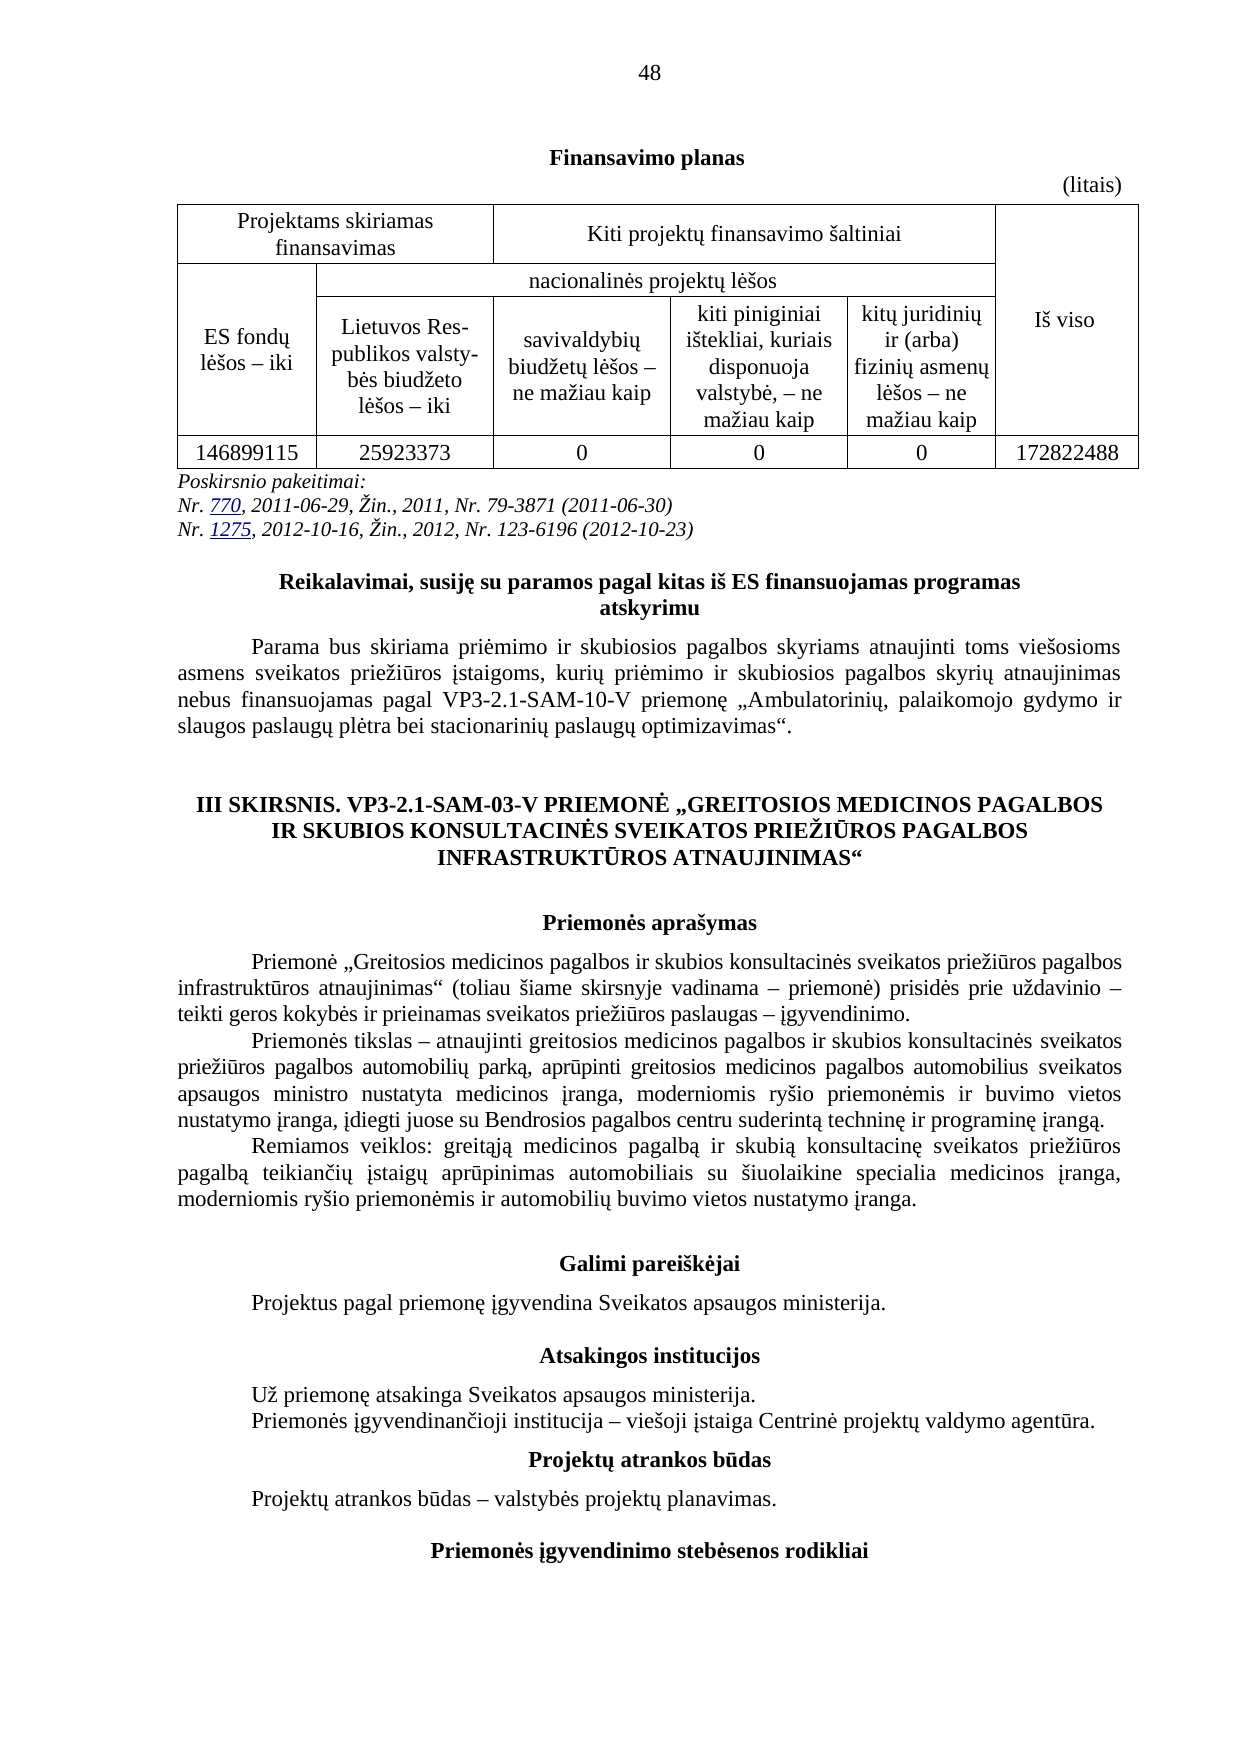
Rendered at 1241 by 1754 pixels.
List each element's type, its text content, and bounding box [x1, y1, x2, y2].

text Projektus pagal priemonę įgyvendina Sveikatos apsaugos ministerija. [177, 1289, 1122, 1315]
text Priemonės įgyvendinimo stebėsenos rodikliai [177, 1537, 1122, 1564]
text Remiamos veiklos: greitąją medicinos pagalbą ir skubią konsultacinę sveikatos priežiūros pagalbą teikiančių įstaigų aprūpinimas automobiliais su šiuolaikine specialia medicinos įranga, moderniomis ryšio priemonėmis ir automobilių buvimo vietos nustatymo įranga. [177, 1132, 1122, 1211]
text Parama bus skiriama priėmimo ir skubiosios pagalbos skyriams atnaujinti toms viešosioms asmens sveikatos priežiūros įstaigoms, kurių priėmimo ir skubiosios pagalbos skyrių atnaujinimas nebus finansuojamas pagal VP3-2.1-SAM-10-V priemonę „Ambulatorinių, palaikomojo gydymo ir slaugos paslaugų plėtra bei stacionarinių paslaugų optimizavimas“. [177, 633, 1122, 738]
text Projektų atrankos būdas [177, 1446, 1122, 1472]
text Galimi pareiškėjai [177, 1250, 1122, 1277]
table_cell Lietuvos Res­publikos valsty­bės biudžeto lėšos – iki [317, 297, 493, 435]
subtitle III SKIRSNIS. VP3-2.1-SAM-03-V PRIEMONĖ „GREITOSIOS MEDICINOS PAGALBOS IR SKUBIOS KONSULTACINĖS SVEIKATOS PRIEŽIŪROS PAGALBOS INFRASTRUKTŪROS ATNAUJINIMAS“ [177, 791, 1122, 870]
text Atsakingos institucijos [177, 1342, 1122, 1368]
text (litais) [177, 171, 1122, 197]
table_cell kiti piniginiai ištekliai, kuriais disponuoja valstybė, – ne mažiau kaip [671, 297, 847, 435]
text Priemonės aprašymas [177, 909, 1122, 935]
table_cell kitų juridinių ir (arba) fizinių asmenų lėšos – ne mažiau kaip [848, 297, 995, 435]
text Priemonės įgyvendinančioji institucija – viešoji įstaiga Centrinė projektų valdymo agentūra. [177, 1407, 1122, 1433]
table_cell 0 [494, 436, 670, 468]
table_cell 146899115 [178, 436, 316, 468]
table_cell 25923373 [317, 436, 493, 468]
table_cell savivaldybių biudžetų lėšos – ne mažiau kaip [494, 297, 670, 435]
table_cell ES fondų lėšos – iki [178, 264, 316, 435]
table_cell nacionalinės projektų lėšos [317, 264, 995, 296]
text Reikalavimai, susiję su paramos pagal kitas iš ES finansuojamas programas atskyrimu [177, 568, 1122, 620]
table_cell 172822488 [996, 436, 1138, 468]
text Už priemonę atsakinga Sveikatos apsaugos ministerija. [177, 1381, 1122, 1407]
text Nr. 1275, 2012-10-16, Žin., 2012, Nr. 123-6196 (2012-10-23) [177, 517, 1122, 541]
table_header Kiti projektų finansavimo šaltiniai [494, 205, 995, 263]
table_header Iš viso [996, 205, 1138, 435]
table_header Projektams skiriamas finansavimas [178, 205, 493, 263]
text Nr. 770, 2011-06-29, Žin., 2011, Nr. 79-3871 (2011-06-30) [177, 493, 1122, 517]
text Projektų atrankos būdas – valstybės projektų planavimas. [177, 1485, 1122, 1511]
text Priemonė „Greitosios medicinos pagalbos ir skubios konsultacinės sveikatos priežiūros pagalbos infrastruktūros atnaujinimas“ (toliau šiame skirsnyje vadinama – priemonė) prisidės prie uždavinio – teikti geros kokybės ir prieinamas sveikatos priežiūros paslaugas – įgyvendinimo. [177, 948, 1122, 1027]
text Poskirsnio pakeitimai: [177, 469, 1122, 493]
text Priemonės tikslas – atnaujinti greitosios medicinos pagalbos ir skubios konsultacinės sveikatos priežiūros pagalbos automobilių parką, aprūpinti greitosios medicinos pagalbos automobilius sveikatos apsaugos ministro nustatyta medicinos įranga, moderniomis ryšio priemonėmis ir buvimo vietos nustatymo įranga, įdiegti juose su Bendrosios pagalbos centru suderintą techninę ir programinę įrangą. [177, 1027, 1122, 1132]
text Finansavimo planas [177, 144, 1122, 171]
table_cell 0 [848, 436, 995, 468]
table_cell 0 [671, 436, 847, 468]
